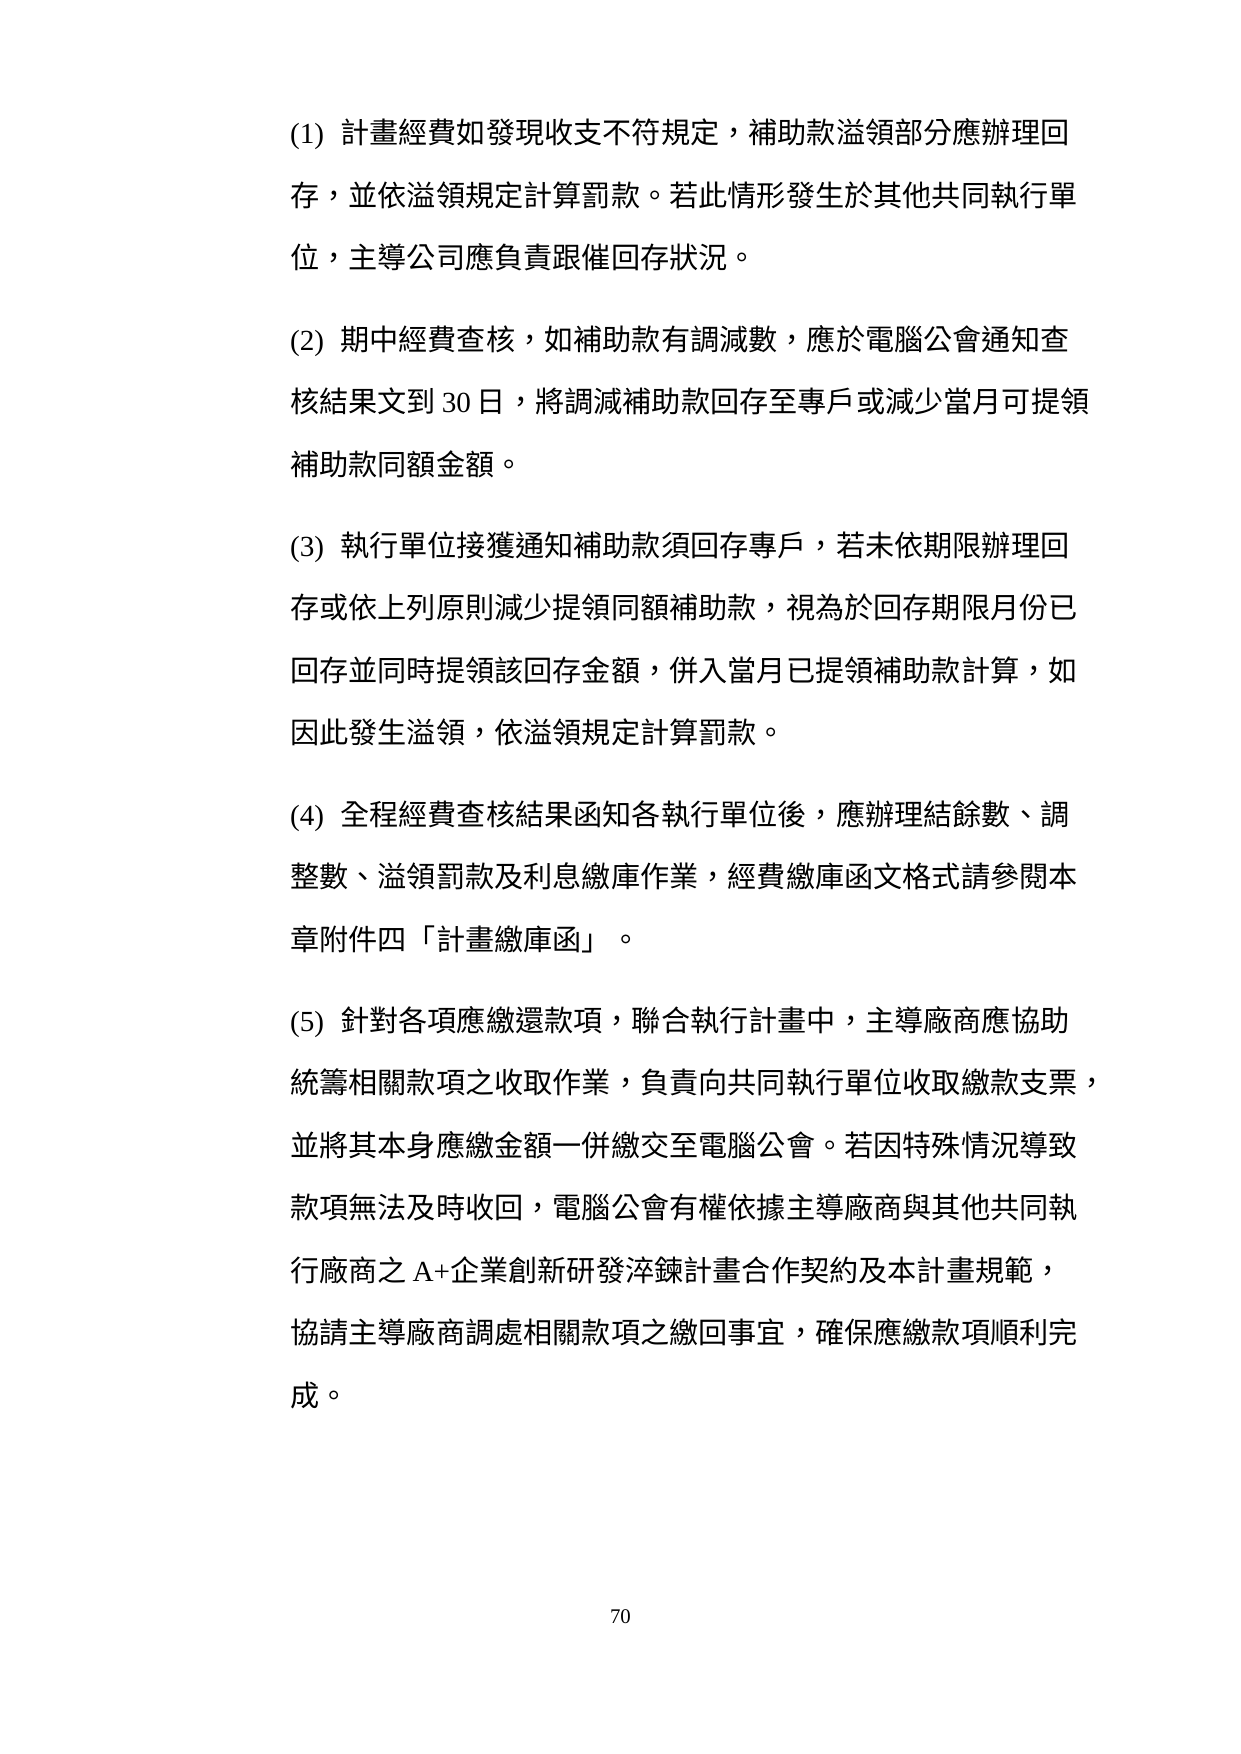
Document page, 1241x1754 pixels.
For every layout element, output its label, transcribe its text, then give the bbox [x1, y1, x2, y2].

list 計畫經費如發現收支不符規定，補助款溢領部分應辦理回存，並依溢領規定計算罰款。若此情形發生於其他共同執行單位，主導公司應負責跟催回存狀況。 [290, 89, 1090, 277]
list 全程經費查核結果函知各執行單位後，應辦理結餘數、調整數、溢領罰款及利息繳庫作業，經費繳庫函文格式請參閱本章附件四「計畫繳庫函」。 [290, 771, 1090, 958]
list 針對各項應繳還款項，聯合執行計畫中，主導廠商應協助統籌相關款項之收取作業，負責向共同執行單位收取繳款支票，並將其本身應繳金額一併繳交至電腦公會。若因特殊情況導致款項無法及時收回，電腦公會有權依據主導廠商與其他共同執行廠商之A+企業創新研發淬鍊計畫合作契約及本計畫規範，協請主導廠商調處相關款項之繳回事宜，確保應繳款項順利完成。 [290, 977, 1090, 1414]
list 執行單位接獲通知補助款須回存專戶，若未依期限辦理回存或依上列原則減少提領同額補助款，視為於回存期限月份已回存並同時提領該回存金額，併入當月已提領補助款計算，如因此發生溢領，依溢領規定計算罰款。 [290, 502, 1090, 752]
list 期中經費查核，如補助款有調減數，應於電腦公會通知查核結果文到30日，將調減補助款回存至專戶或減少當月可提領補助款同額金額。 [290, 296, 1090, 483]
